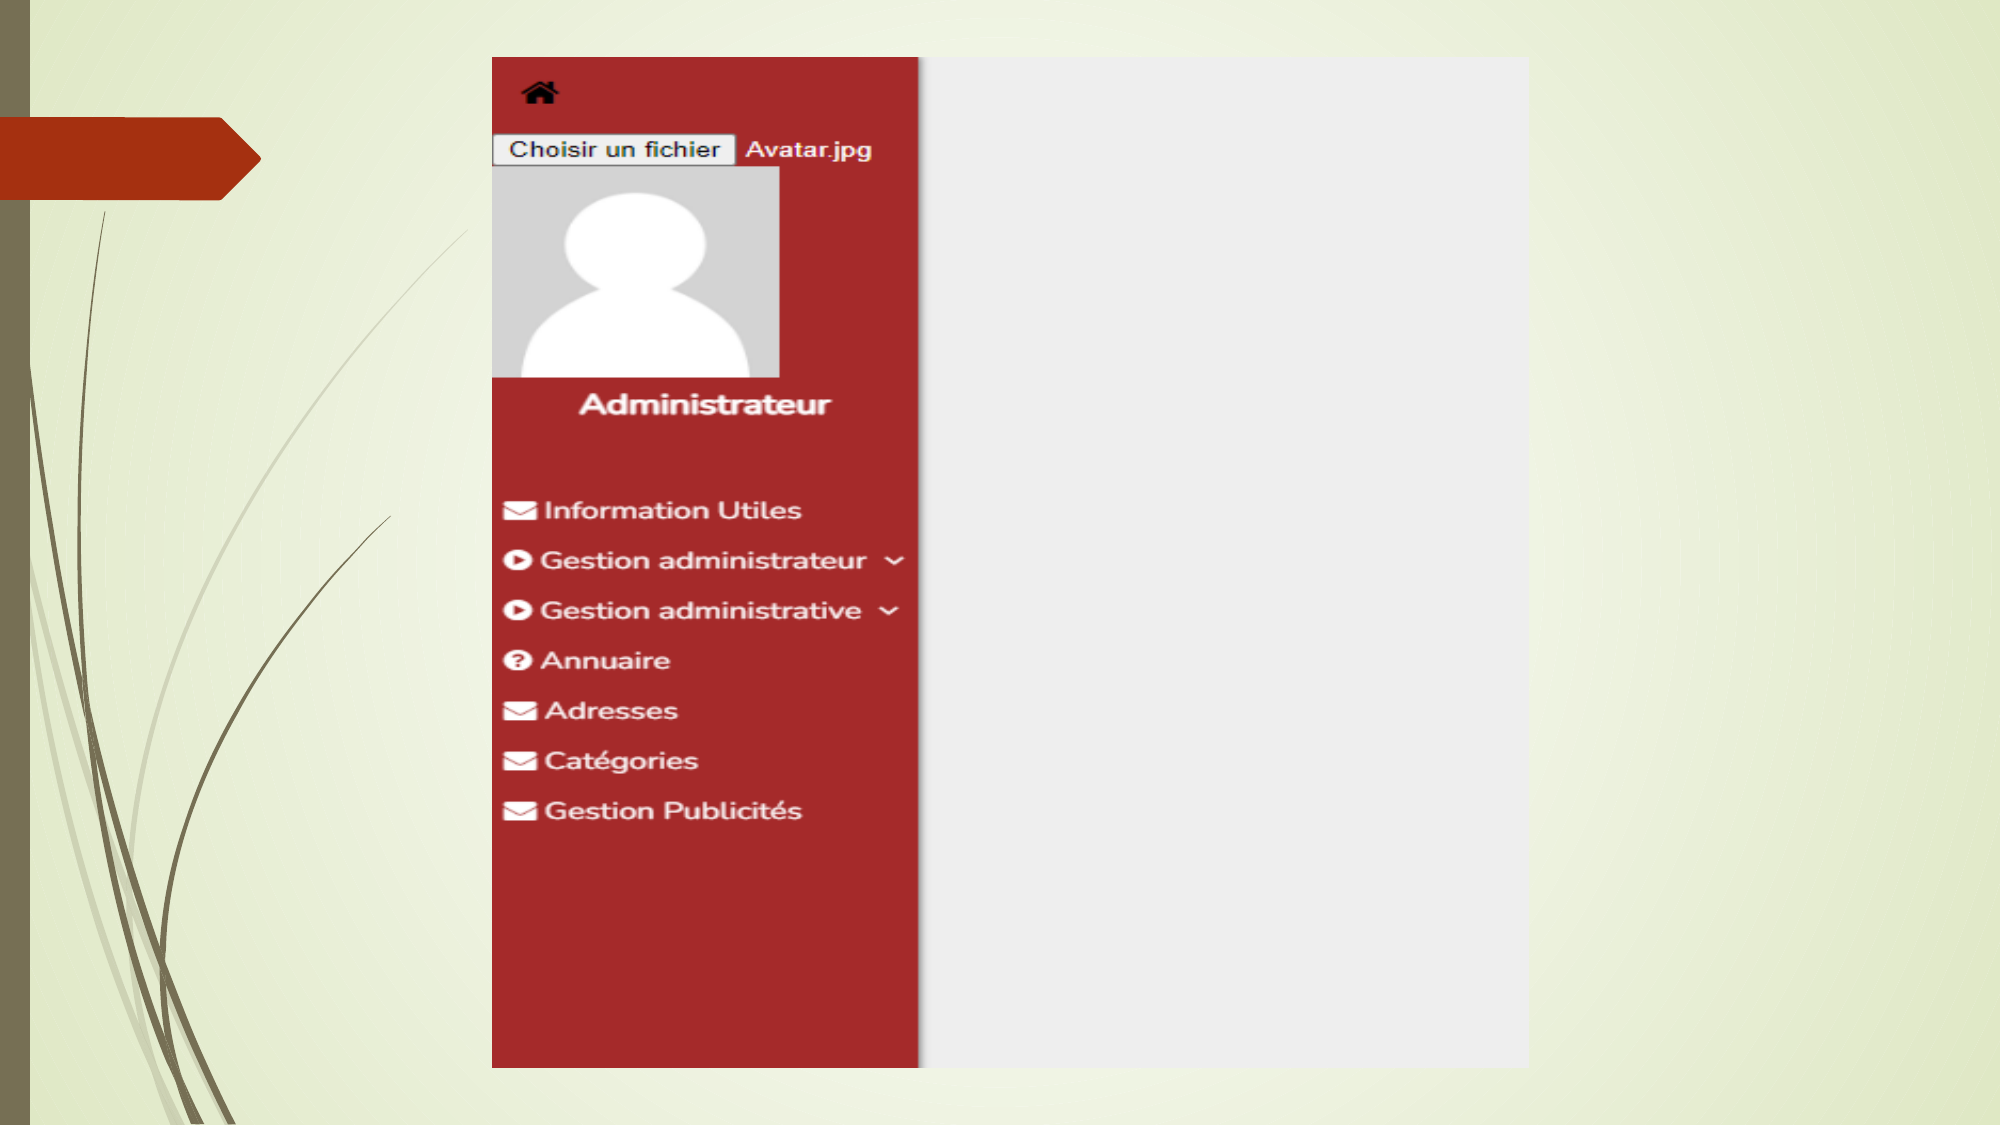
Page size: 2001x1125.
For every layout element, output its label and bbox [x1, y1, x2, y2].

picture [492, 57, 1529, 1068]
